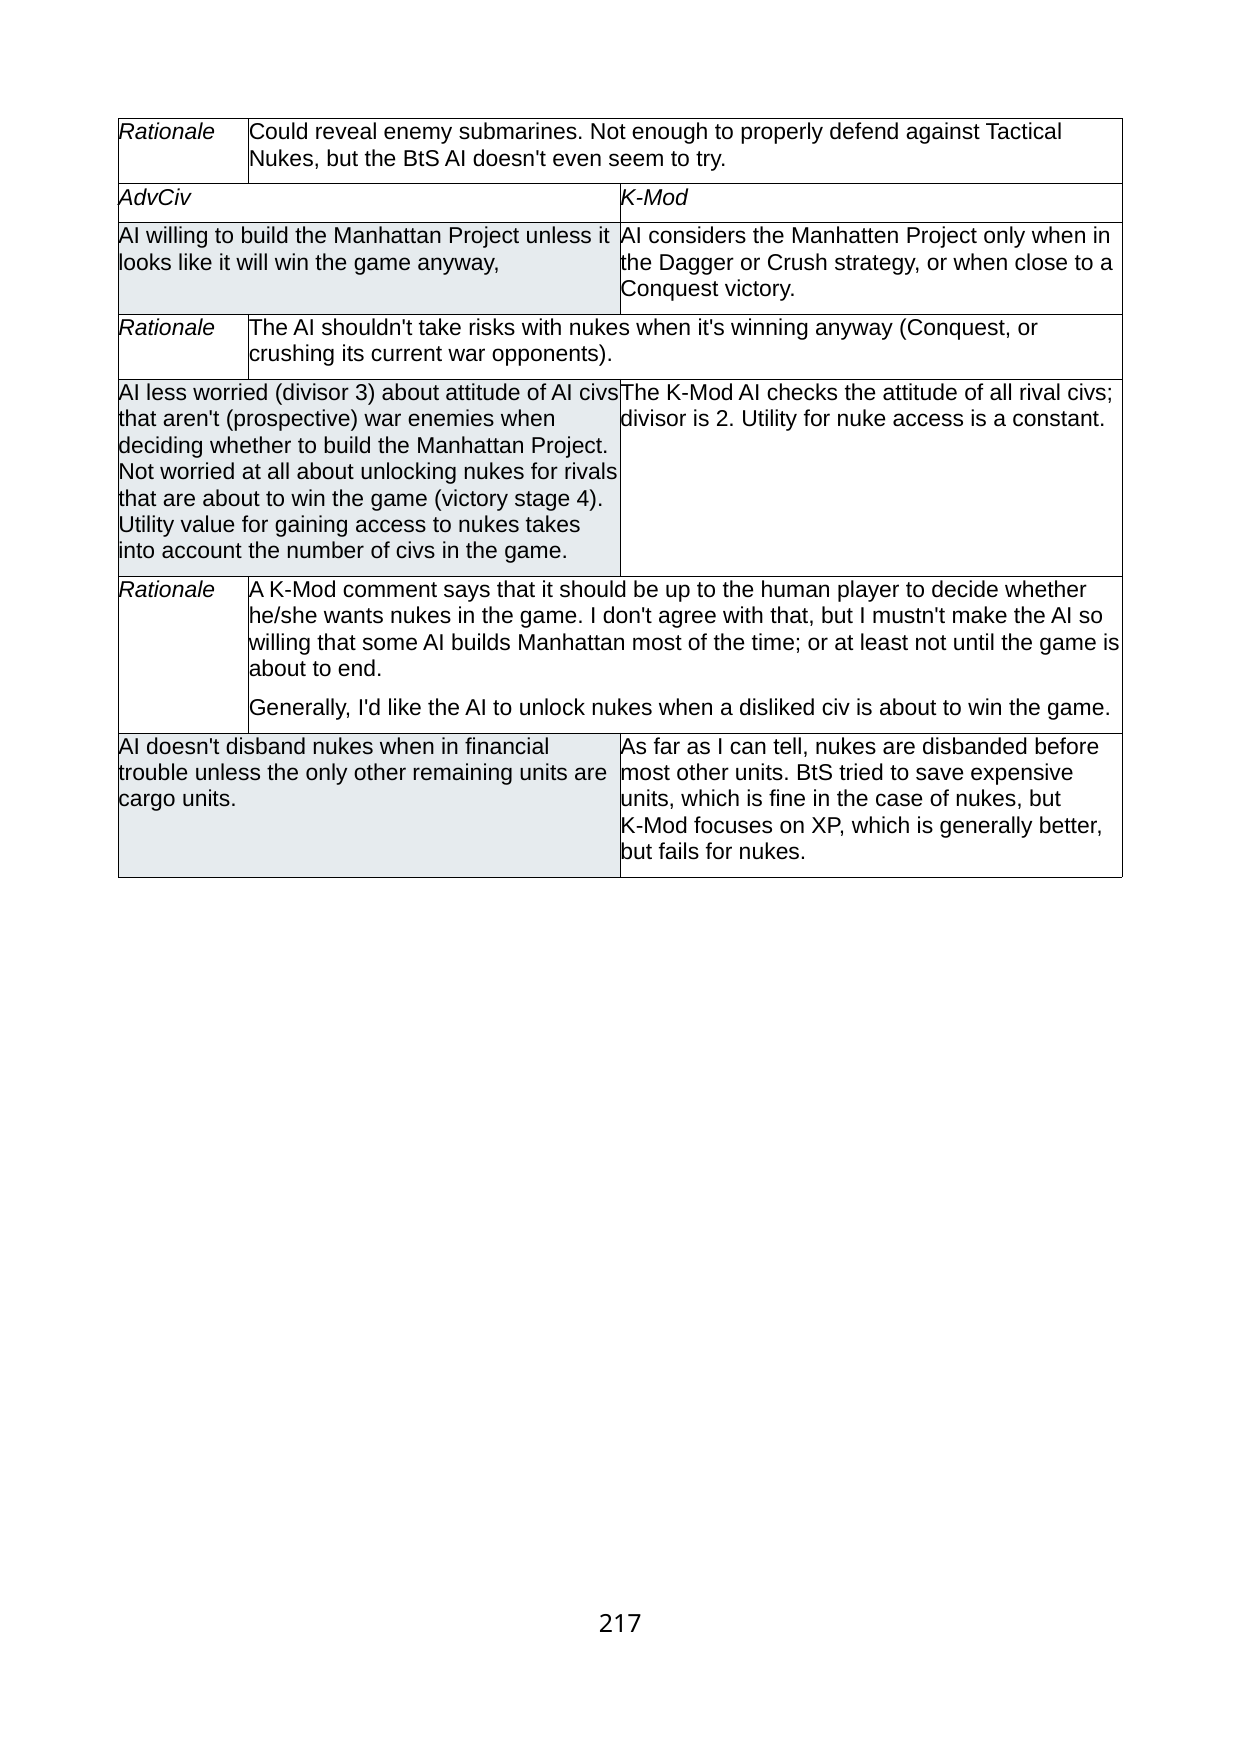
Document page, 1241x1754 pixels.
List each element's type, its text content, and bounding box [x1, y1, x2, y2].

table_cell As far as I can tell, nukes are disbanded before most other units. BtS tried to save expensive units, which is fine in the case of nukes, but K‑Mod focuses on XP, which is generally better, but fails for nukes. [621, 734, 1122, 877]
table_cell AI willing to build the Manhattan Project unless it looks like it will win the game anyway, [119, 223, 620, 314]
table_cell Rationale [119, 119, 248, 183]
table_cell Rationale [119, 315, 248, 379]
table_cell K-Mod [621, 184, 1122, 222]
table_cell AI considers the Manhatten Project only when in the Dagger or Crush strategy, or when close to a Conquest victory. [621, 223, 1122, 314]
table_cell The AI shouldn't take risks with nukes when it's winning anyway (Conquest, or crushing its current war opponents). [249, 315, 1122, 379]
table_cell Rationale [119, 577, 248, 733]
table_cell AI doesn't disband nukes when in financial trouble unless the only other remaining units are cargo units. [119, 734, 620, 877]
table_cell AI less worried (divisor 3) about attitude of AI civs that aren't (prospective) war enemies when deciding whether to build the Manhattan Project. Not worried at all about unlocking nukes for rivals that are about to win the game (victory stage 4). Utility value for gaining access to nukes takes into account the number of civs in the game. [119, 380, 620, 576]
table_cell AdvCiv [119, 184, 620, 222]
table_cell The K-Mod AI checks the attitude of all rival civs; divisor is 2. Utility for nuke access is a constant. [621, 380, 1122, 576]
table_cell A K-Mod comment says that it should be up to the human player to decide whether he/she wants nukes in the game. I don't agree with that, but I mustn't make the AI so willing that some AI builds Manhattan most of the time; or at least not until the game is about to end. Generally, I'd like the AI to unlock nukes when a disliked civ is about to win the game. [249, 577, 1122, 733]
table_cell Could reveal enemy submarines. Not enough to properly defend against Tactical Nukes, but the BtS AI doesn't even seem to try. [249, 119, 1122, 183]
